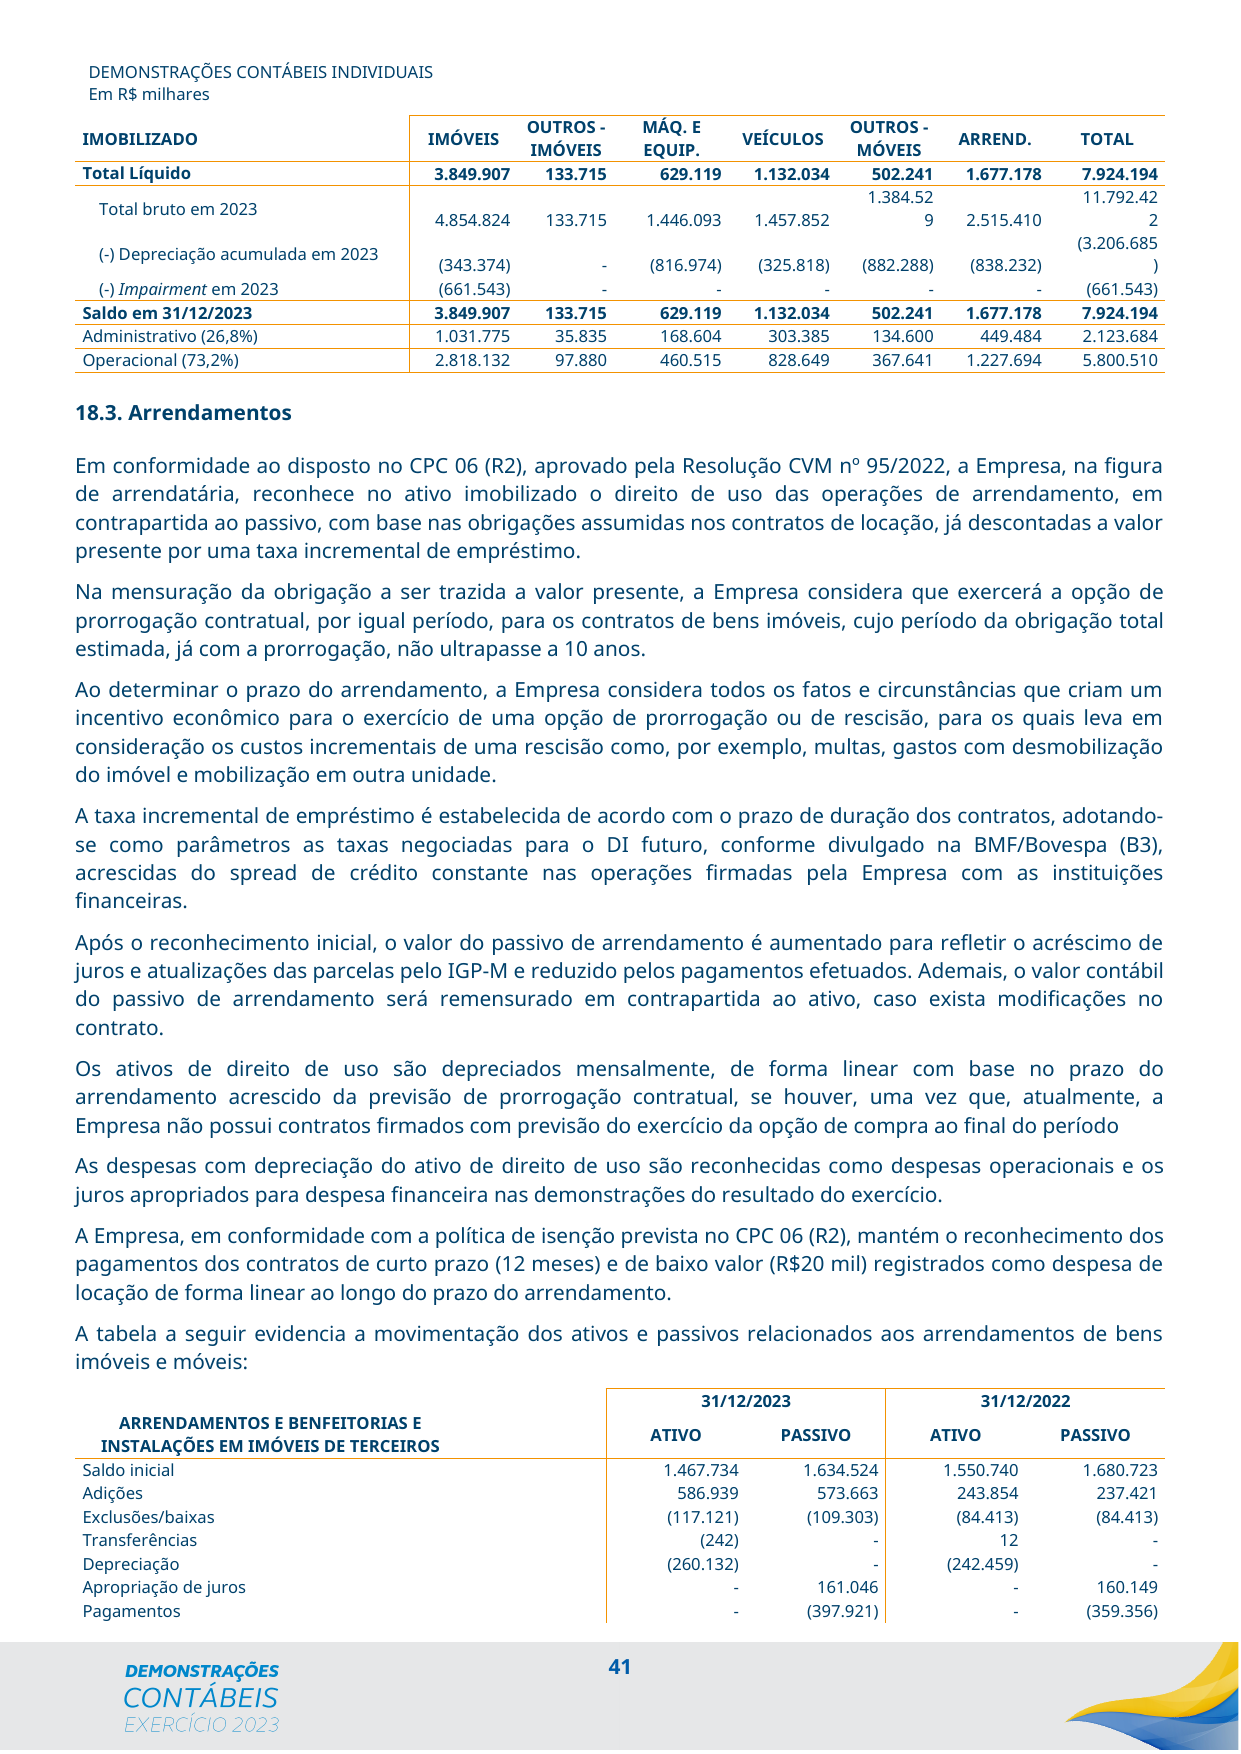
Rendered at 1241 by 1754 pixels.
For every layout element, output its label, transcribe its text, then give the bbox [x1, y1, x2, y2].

table_cell ATIVO [607, 1412, 746, 1457]
table_cell Total Líquido [75, 162, 409, 185]
table_cell 502.241 [837, 162, 941, 185]
table_cell 237.421 [1026, 1481, 1165, 1505]
table_cell (397.921) [746, 1599, 885, 1623]
table_cell 449.484 [941, 325, 1049, 348]
table_header [466, 1388, 606, 1412]
table_cell (661.543) [1049, 277, 1165, 300]
table_cell 35.835 [518, 325, 614, 348]
table_cell [466, 1599, 606, 1623]
table_cell [466, 1576, 606, 1599]
table_cell (117.121) [607, 1505, 746, 1528]
text Após o reconhecimento inicial, o valor do passivo de arrendamento é aumentado para refletir o acréscimo de juros e atualizações das parcelas pelo IGP-M e reduzido pelos pagamentos efetuados. Ademais, o valor contábil do passivo de arrendamento será remensurado em contrapartida ao ativo, caso exista modificações no contrato. [75, 928, 1165, 1041]
table_header [75, 1388, 466, 1412]
table_cell [466, 1481, 606, 1505]
table_cell (-) Impairment em 2023 [75, 277, 409, 300]
table_cell [466, 1505, 606, 1528]
table_cell (661.543) [410, 277, 518, 300]
table_cell Administrativo (26,8%) [75, 325, 409, 348]
table_cell - [1026, 1552, 1165, 1576]
table_cell - [518, 231, 614, 277]
table_cell 1.550.740 [886, 1459, 1026, 1481]
table_cell 7.924.194 [1049, 162, 1165, 185]
text A tabela a seguir evidencia a movimentação dos ativos e passivos relacionados aos arrendamentos de bens imóveis e móveis: [75, 1319, 1165, 1376]
table_cell (84.413) [1026, 1505, 1165, 1528]
table_cell 2.515.410 [941, 186, 1049, 231]
table_cell 1.680.723 [1026, 1459, 1165, 1481]
table_cell 2.818.132 [410, 349, 518, 372]
table_cell 168.604 [614, 325, 729, 348]
table_cell 1.634.524 [746, 1459, 885, 1481]
table_header IMÓVEIS [410, 116, 518, 161]
table_header MÁQ. E EQUIP. [614, 116, 729, 161]
table_cell 2.123.684 [1049, 325, 1165, 348]
picture [0, 1642, 1239, 1750]
table_cell Saldo inicial [75, 1459, 466, 1481]
table_cell ARRENDAMENTOS E BENFEITORIAS E INSTALAÇÕES EM IMÓVEIS DE TERCEIROS [75, 1412, 466, 1457]
table_cell 1.227.694 [941, 349, 1049, 372]
table_cell - [746, 1529, 885, 1552]
table_cell (838.232) [941, 231, 1049, 277]
table_cell (109.303) [746, 1505, 885, 1528]
table_header IMOBILIZADO [75, 115, 409, 161]
table_header OUTROS - MÓVEIS [837, 116, 941, 161]
table_cell (343.374) [410, 231, 518, 277]
table_cell 1.467.734 [607, 1459, 746, 1481]
table_cell 573.663 [746, 1481, 885, 1505]
table_cell 3.849.907 [410, 162, 518, 185]
table_cell 160.149 [1026, 1576, 1165, 1599]
table_cell PASSIVO [746, 1412, 885, 1457]
table_cell (242) [607, 1529, 746, 1552]
subtitle Arrendamentos [75, 398, 1165, 426]
table_header VEÍCULOS [729, 116, 837, 161]
table_cell Transferências [75, 1529, 466, 1552]
table_cell 367.641 [837, 349, 941, 372]
table_cell 1.384.529 [837, 186, 941, 231]
table_cell Total bruto em 2023 [75, 186, 409, 231]
text A taxa incremental de empréstimo é estabelecida de acordo com o prazo de duração dos contratos, adotando-se como parâmetros as taxas negociadas para o DI futuro, conforme divulgado na BMF/Bovespa (B3), acrescidas do spread de crédito constante nas operações firmadas pela Empresa com as instituições financeiras. [75, 801, 1165, 915]
table_cell - [886, 1576, 1026, 1599]
table_cell [466, 1529, 606, 1552]
table_cell [466, 1412, 606, 1457]
table_header 31/12/2022 [886, 1389, 1165, 1412]
table_cell 134.600 [837, 325, 941, 348]
table_cell Depreciação [75, 1552, 466, 1576]
table_cell - [614, 277, 729, 300]
table_header ARREND. [941, 116, 1049, 161]
table_cell (-) Depreciação acumulada em 2023 [75, 231, 409, 277]
table_cell 133.715 [518, 186, 614, 231]
table_cell 1.132.034 [729, 301, 837, 324]
table_cell - [1026, 1529, 1165, 1552]
table_cell - [941, 277, 1049, 300]
text As despesas com depreciação do ativo de direito de uso são reconhecidas como despesas operacionais e os juros apropriados para despesa financeira nas demonstrações do resultado do exercício. [75, 1152, 1165, 1208]
table_cell (882.288) [837, 231, 941, 277]
table_cell 828.649 [729, 349, 837, 372]
table_cell - [746, 1552, 885, 1576]
table_cell Saldo em 31/12/2023 [75, 301, 409, 324]
table_cell 5.800.510 [1049, 349, 1165, 372]
table_cell (84.413) [886, 1505, 1026, 1528]
table_cell - [607, 1599, 746, 1623]
table_cell [466, 1552, 606, 1576]
table_cell 3.849.907 [410, 301, 518, 324]
table_cell (359.356) [1026, 1599, 1165, 1623]
table_cell Adições [75, 1481, 466, 1505]
table_cell 460.515 [614, 349, 729, 372]
table_cell 1.677.178 [941, 162, 1049, 185]
table_header TOTAL [1049, 116, 1165, 161]
table_cell 243.854 [886, 1481, 1026, 1505]
table_cell - [729, 277, 837, 300]
table_cell (325.818) [729, 231, 837, 277]
table_cell 629.119 [614, 162, 729, 185]
table_cell Apropriação de juros [75, 1576, 466, 1599]
table_cell [466, 1459, 606, 1481]
table_cell 303.385 [729, 325, 837, 348]
text Ao determinar o prazo do arrendamento, a Empresa considera todos os fatos e circunstâncias que criam um incentivo econômico para o exercício de uma opção de prorrogação ou de rescisão, para os quais leva em consideração os custos incrementais de uma rescisão como, por exemplo, multas, gastos com desmobilização do imóvel e mobilização em outra unidade. [75, 675, 1165, 789]
table_cell 161.046 [746, 1576, 885, 1599]
table_cell Exclusões/baixas [75, 1505, 466, 1528]
table_cell 97.880 [518, 349, 614, 372]
table_cell Operacional (73,2%) [75, 349, 409, 372]
table_cell 133.715 [518, 301, 614, 324]
table_cell (3.206.685) [1049, 231, 1165, 277]
table_cell (260.132) [607, 1552, 746, 1576]
table_cell ATIVO [886, 1412, 1026, 1457]
table_cell 1.457.852 [729, 186, 837, 231]
table_cell Pagamentos [75, 1599, 466, 1623]
table_cell 1.446.093 [614, 186, 729, 231]
table_cell 4.854.824 [410, 186, 518, 231]
table_cell - [837, 277, 941, 300]
table_header 31/12/2023 [607, 1389, 885, 1412]
text Os ativos de direito de uso são depreciados mensalmente, de forma linear com base no prazo do arrendamento acrescido da previsão de prorrogação contratual, se houver, uma vez que, atualmente, a Empresa não possui contratos firmados com previsão do exercício da opção de compra ao final do período [75, 1054, 1165, 1139]
table_cell 12 [886, 1529, 1026, 1552]
text Na mensuração da obrigação a ser trazida a valor presente, a Empresa considera que exercerá a opção de prorrogação contratual, por igual período, para os contratos de bens imóveis, cujo período da obrigação total estimada, já com a prorrogação, não ultrapasse a 10 anos. [75, 577, 1165, 663]
table_cell (242.459) [886, 1552, 1026, 1576]
table_cell - [607, 1576, 746, 1599]
table_cell 1.677.178 [941, 301, 1049, 324]
table_cell 1.132.034 [729, 162, 837, 185]
table_cell - [886, 1599, 1026, 1623]
table_cell (816.974) [614, 231, 729, 277]
table_cell 586.939 [607, 1481, 746, 1505]
table_cell 133.715 [518, 162, 614, 185]
table_cell 7.924.194 [1049, 301, 1165, 324]
table_header OUTROS - IMÓVEIS [518, 116, 614, 161]
table_cell 1.031.775 [410, 325, 518, 348]
text Em conformidade ao disposto no CPC 06 (R2), aprovado pela Resolução CVM nº 95/2022, a Empresa, na figura de arrendatária, reconhece no ativo imobilizado o direito de uso das operações de arrendamento, em contrapartida ao passivo, com base nas obrigações assumidas nos contratos de locação, já descontadas a valor presente por uma taxa incremental de empréstimo. [75, 451, 1165, 565]
table_cell 502.241 [837, 301, 941, 324]
table_cell - [518, 277, 614, 300]
table_cell PASSIVO [1026, 1412, 1165, 1457]
table_cell 629.119 [614, 301, 729, 324]
text A Empresa, em conformidade com a política de isenção prevista no CPC 06 (R2), mantém o reconhecimento dos pagamentos dos contratos de curto prazo (12 meses) e de baixo valor (R$20 mil) registrados como despesa de locação de forma linear ao longo do prazo do arrendamento. [75, 1221, 1165, 1306]
table_cell 11.792.422 [1049, 186, 1165, 231]
